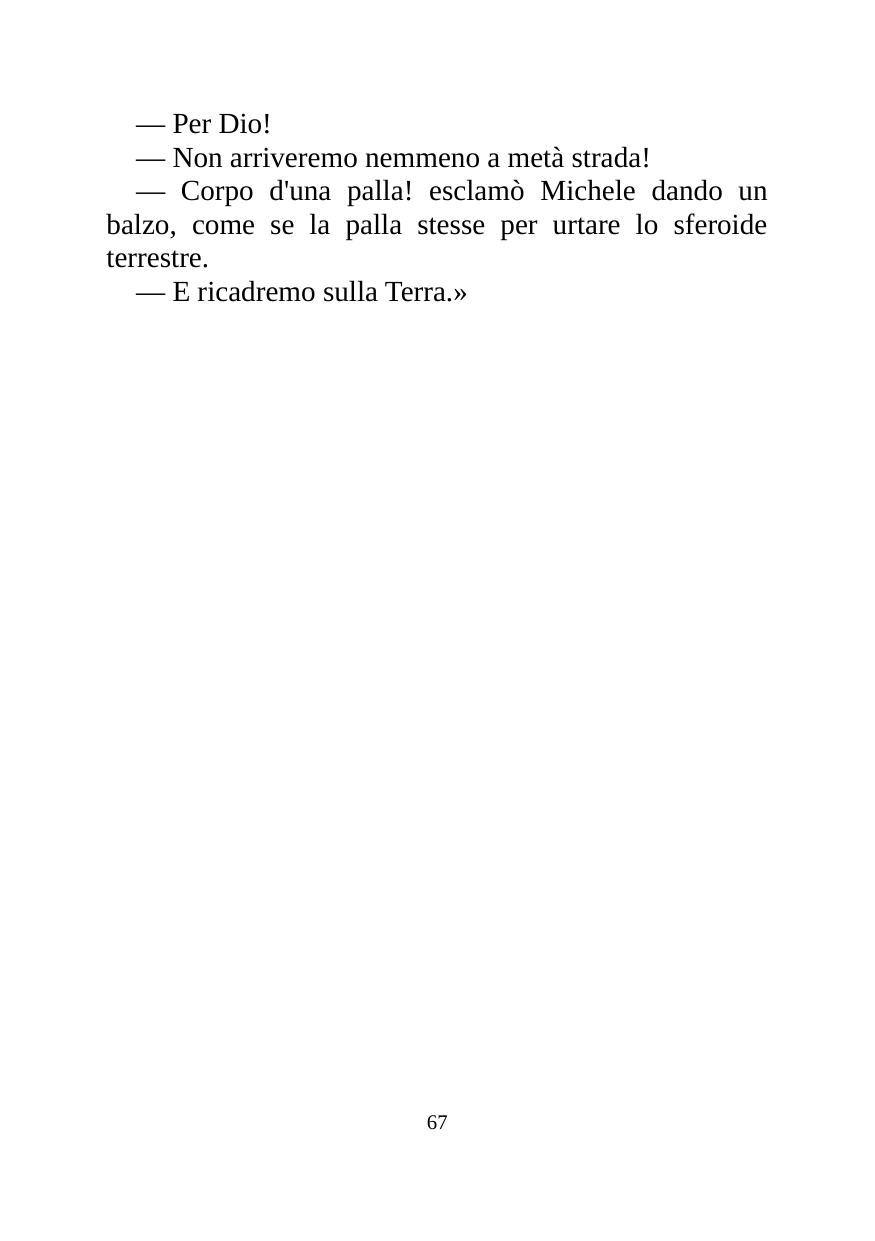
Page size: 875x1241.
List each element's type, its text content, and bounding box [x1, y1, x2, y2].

text — Per Dio! [106, 106, 768, 140]
text — Corpo d'una palla! esclamò Michele dando un balzo, come se la palla stesse per urtare lo sferoide terrestre. [106, 173, 768, 274]
text — Non arriveremo nemmeno a metà strada! [106, 140, 768, 173]
text — E ricadremo sulla Terra.» [106, 274, 768, 307]
